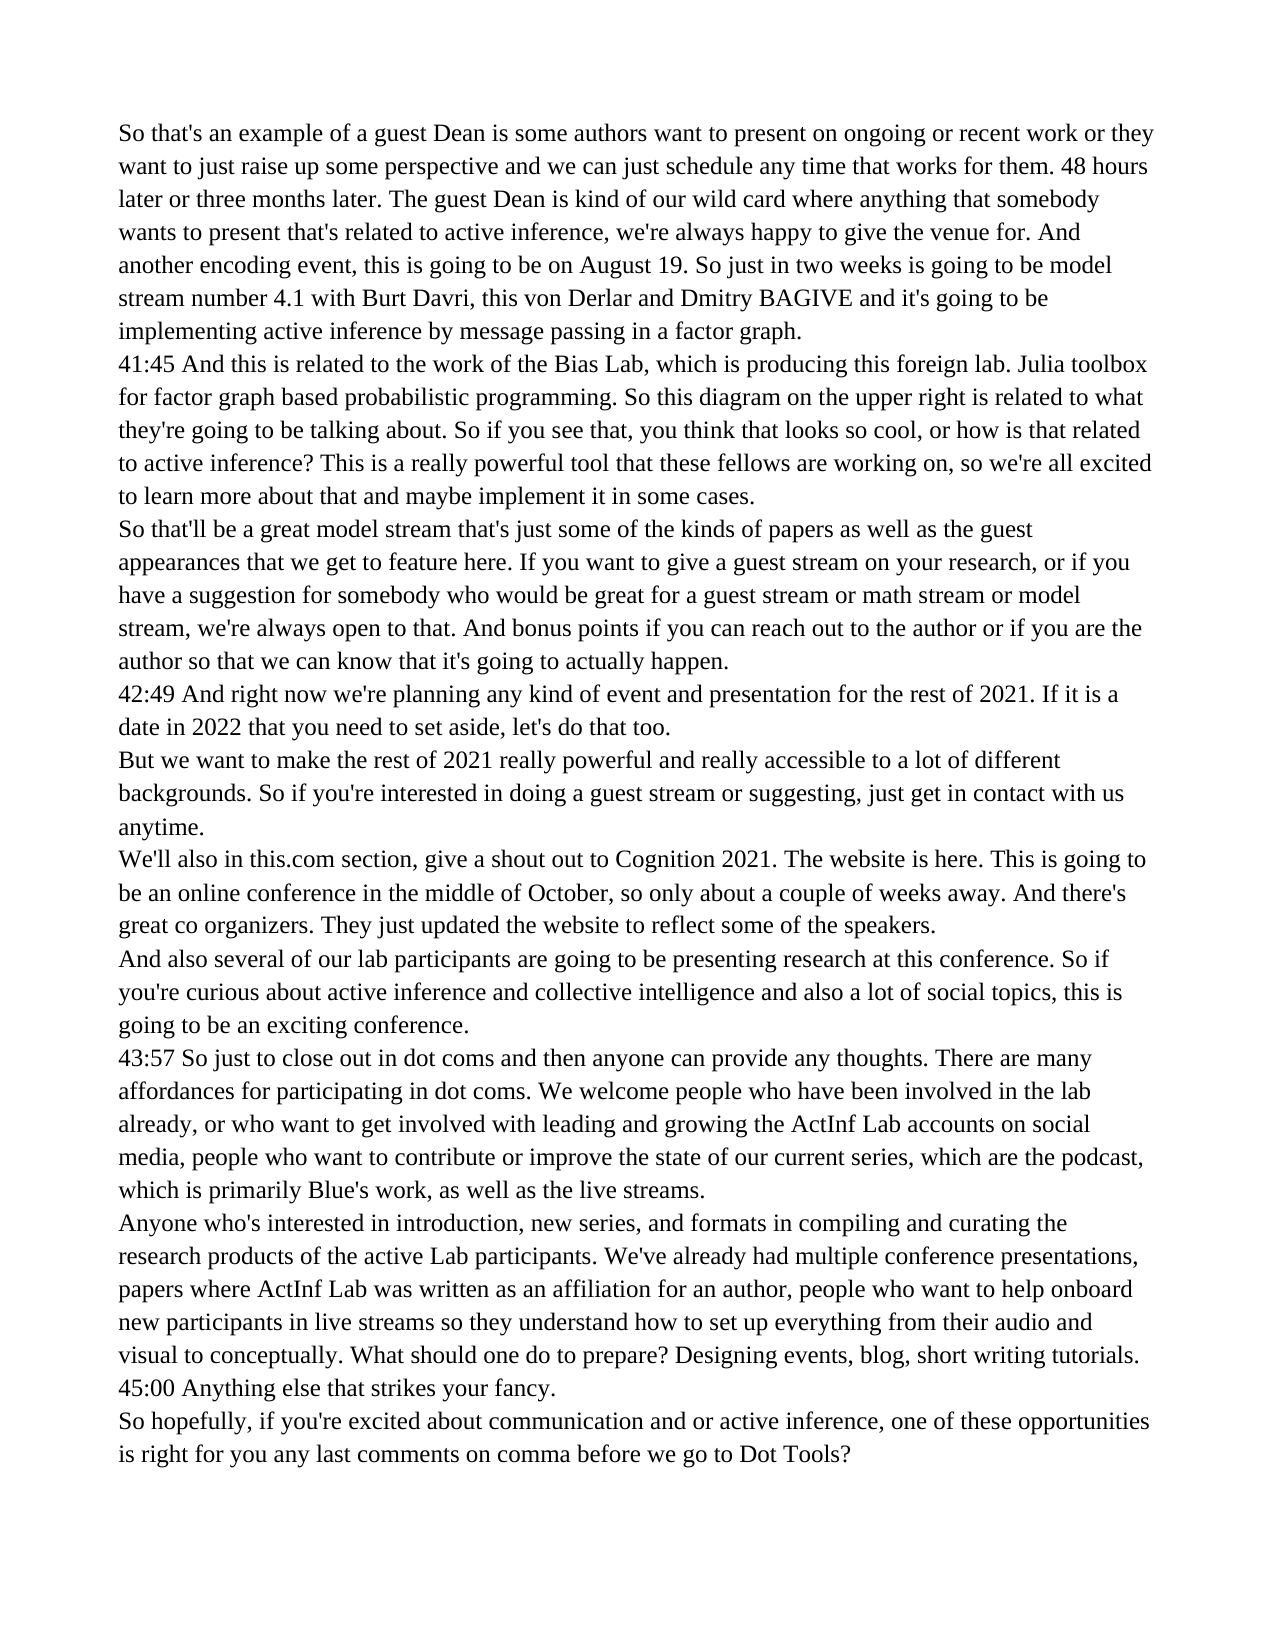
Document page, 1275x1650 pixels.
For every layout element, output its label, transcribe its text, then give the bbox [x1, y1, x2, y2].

text 41:45 And this is related to the work of the Bias Lab, which is producing this foreign lab. Julia toolbox for factor graph based probabilistic programming. So this diagram on the upper right is related to what they're going to be talking about. So if you see that, you think that looks so cool, or how is that related to active inference? This is a really powerful tool that these fellows are working on, so we're all excited to learn more about that and maybe implement it in some cases. [118, 349, 1157, 510]
text 42:49 And right now we're planning any kind of event and presentation for the rest of 2021. If it is a date in 2022 that you need to set aside, let's do that too. [118, 679, 1157, 741]
text But we want to make the rest of 2021 really powerful and really accessible to a lot of different backgrounds. So if you're interested in doing a guest stream or suggesting, just get in contact with us anytime. [118, 746, 1157, 840]
text So that'll be a great model stream that's just some of the kinds of papers as well as the guest appearances that we get to feature here. If you want to give a guest stream on your research, or if you have a suggestion for somebody who would be great for a guest stream or math stream or model stream, we're always open to that. And bonus points if you can reach out to the author or if you are the author so that we can know that it's going to actually happen. [118, 514, 1157, 675]
text Anyone who's interested in introduction, new series, and formats in compiling and curating the research products of the active Lab participants. We've already had multiple conference presentations, papers where ActInf Lab was written as an affiliation for an author, people who want to help onboard new participants in live streams so they understand how to set up everything from their audio and visual to conceptually. What should one do to prepare? Designing events, blog, short writing tutorials. [118, 1208, 1157, 1369]
text 45:00 Anything else that strikes your fancy. [118, 1373, 1157, 1402]
text So hopefully, if you're excited about communication and or active inference, one of these opportunities is right for you any last comments on comma before we go to Dot Tools? [118, 1406, 1157, 1468]
text 43:57 So just to close out in dot coms and then anyone can provide any thoughts. There are many affordances for participating in dot coms. We welcome people who have been involved in the lab already, or who want to get involved with leading and growing the ActInf Lab accounts on social media, people who want to contribute or improve the state of our current series, which are the podcast, which is primarily Blue's work, as well as the live streams. [118, 1043, 1157, 1203]
text And also several of our lab participants are going to be presenting research at this conference. So if you're curious about active inference and collective intelligence and also a lot of social topics, this is going to be an exciting conference. [118, 944, 1157, 1038]
text We'll also in this.com section, give a shout out to Cognition 2021. The website is here. This is going to be an online conference in the middle of October, so only about a couple of weeks away. And there's great co organizers. They just updated the website to reflect some of the speakers. [118, 844, 1157, 939]
text So that's an example of a guest Dean is some authors want to present on ongoing or recent work or they want to just raise up some perspective and we can just schedule any time that works for them. 48 hours later or three months later. The guest Dean is kind of our wild card where anything that somebody wants to present that's related to active inference, we're always happy to give the venue for. And another encoding event, this is going to be on August 19. So just in two weeks is going to be model stream number 4.1 with Burt Davri, this von Derlar and Dmitry BAGIVE and it's going to be implementing active inference by message passing in a factor graph. [118, 118, 1157, 345]
